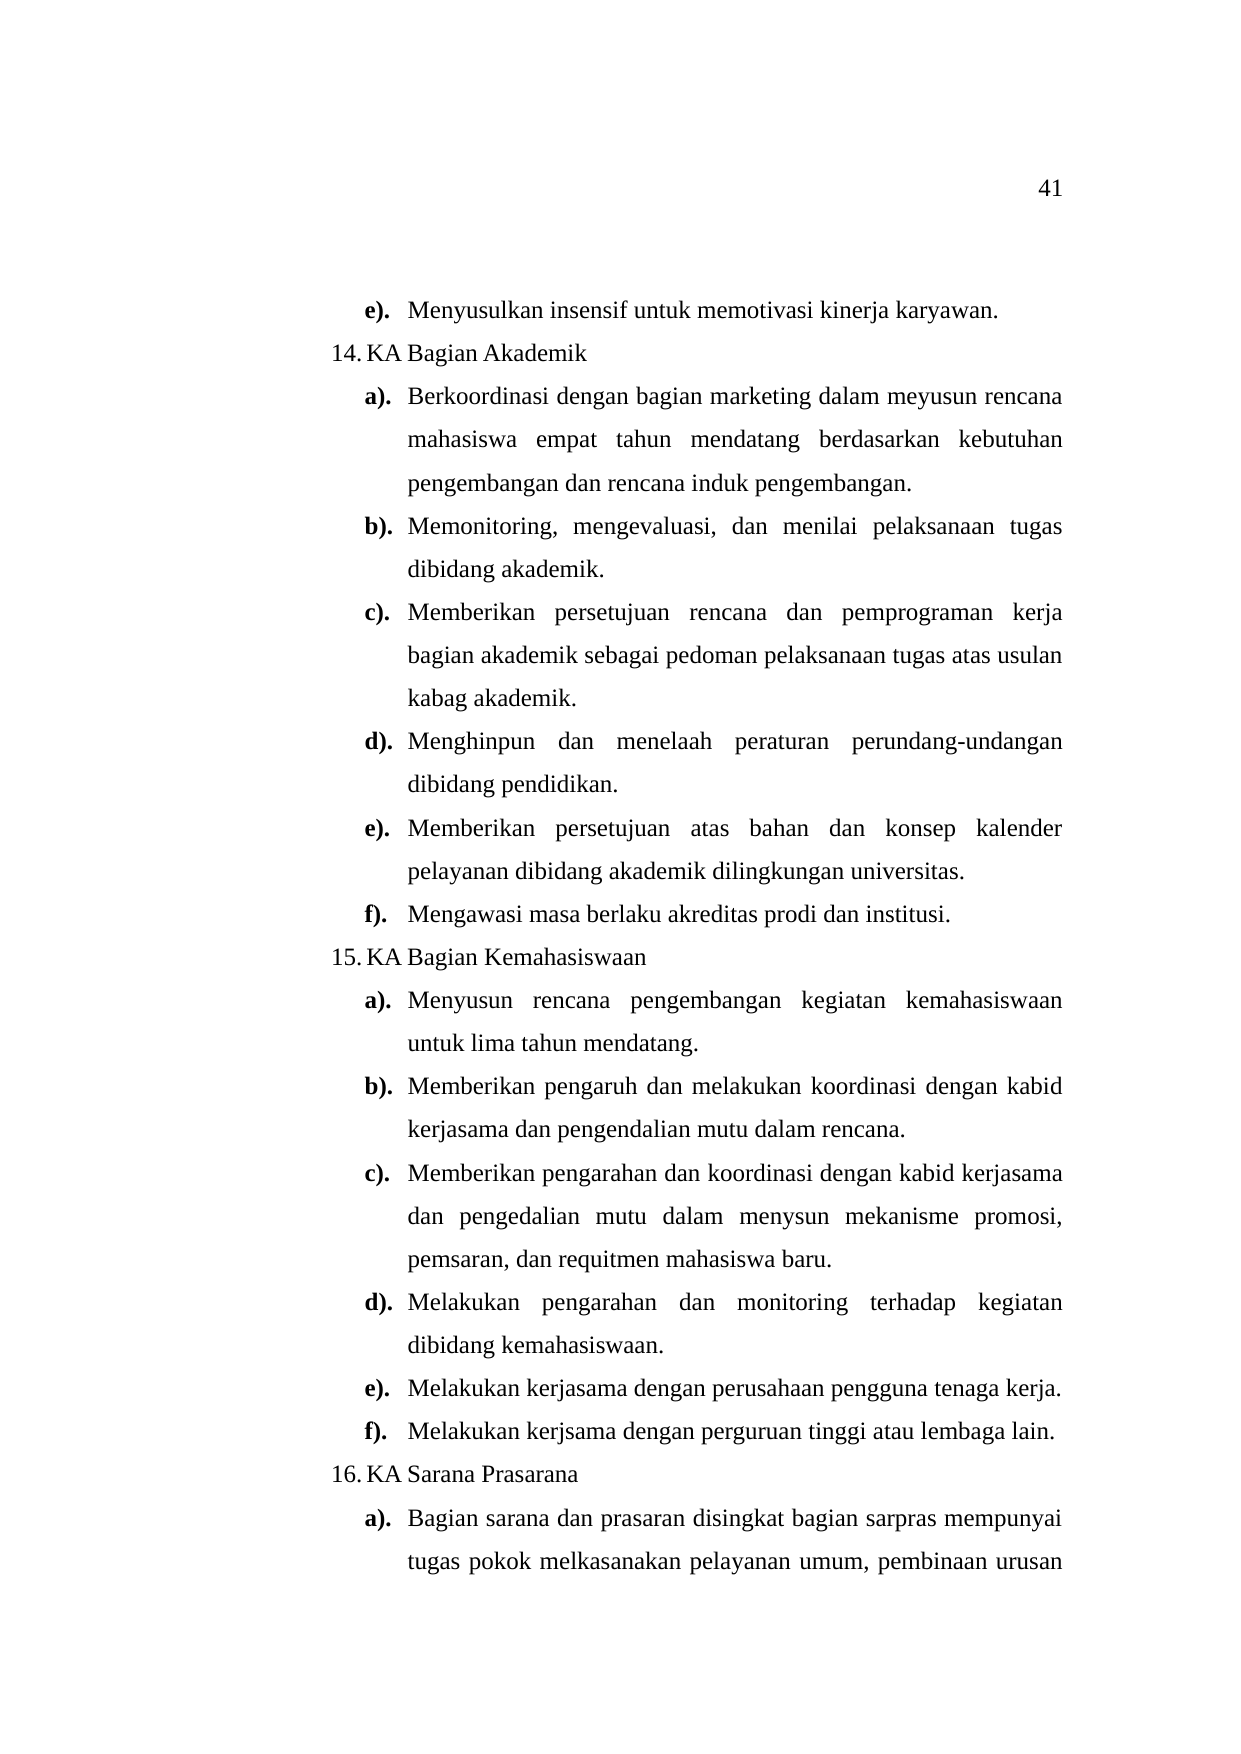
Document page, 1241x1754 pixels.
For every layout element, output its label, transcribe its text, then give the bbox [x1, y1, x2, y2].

list Memberikan pengarahan dan koordinasi dengan kabid kerjasama dan pengedalian mutu dalam menysun mekanisme promosi, pemsaran, dan requitmen mahasiswa baru. [364, 1158, 1063, 1273]
list KA Bagian Akademik [331, 338, 1063, 367]
list Menyusulkan insensif untuk memotivasi kinerja karyawan. [364, 295, 1063, 324]
list Memberikan persetujuan rencana dan pemprograman kerja bagian akademik sebagai pedoman pelaksanaan tugas atas usulan kabag akademik. [364, 597, 1063, 712]
list KA Bagian Kemahasiswaan [331, 942, 1063, 971]
list Melakukan kerjsama dengan perguruan tinggi atau lembaga lain. [364, 1416, 1063, 1445]
list Bagian sarana dan prasaran disingkat bagian sarpras mempunyai tugas pokok melkasanakan pelayanan umum, pembinaan urusan [364, 1503, 1063, 1574]
list Memberikan pengaruh dan melakukan koordinasi dengan kabid kerjasama dan pengendalian mutu dalam rencana. [364, 1071, 1063, 1143]
list Mengawasi masa berlaku akreditas prodi dan institusi. [364, 899, 1063, 928]
list Menyusun rencana pengembangan kegiatan kemahasiswaan untuk lima tahun mendatang. [364, 985, 1063, 1057]
list Memberikan persetujuan atas bahan dan konsep kalender pelayanan dibidang akademik dilingkungan universitas. [364, 813, 1063, 884]
list Berkoordinasi dengan bagian marketing dalam meyusun rencana mahasiswa empat tahun mendatang berdasarkan kebutuhan pengembangan dan rencana induk pengembangan. [364, 381, 1063, 496]
list Memonitoring, mengevaluasi, dan menilai pelaksanaan tugas dibidang akademik. [364, 511, 1063, 583]
list Melakukan pengarahan dan monitoring terhadap kegiatan dibidang kemahasiswaan. [364, 1287, 1063, 1359]
list Menghinpun dan menelaah peraturan perundang-undangan dibidang pendidikan. [364, 726, 1063, 798]
list KA Sarana Prasarana [331, 1459, 1063, 1488]
list Melakukan kerjasama dengan perusahaan pengguna tenaga kerja. [364, 1373, 1063, 1402]
